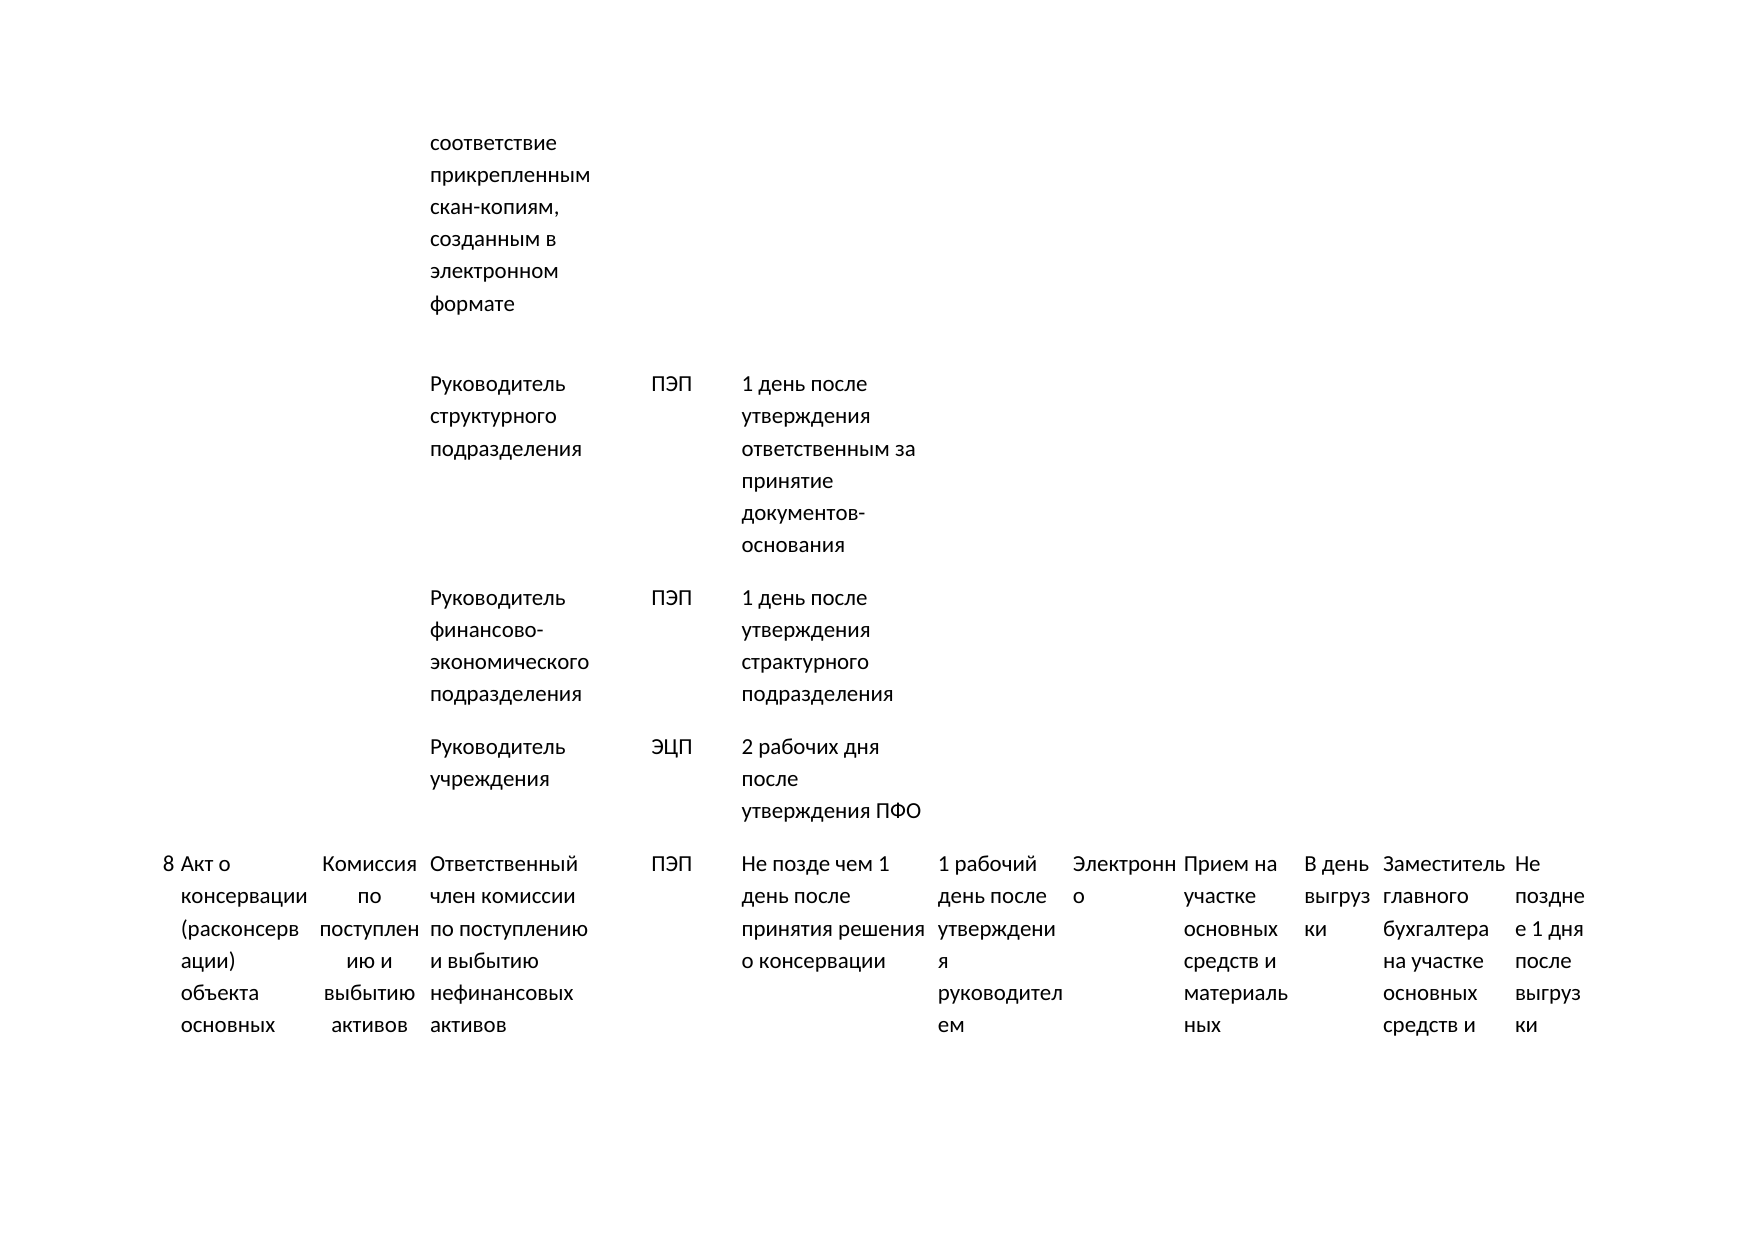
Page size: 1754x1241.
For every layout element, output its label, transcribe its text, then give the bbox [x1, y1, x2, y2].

table_cell [178, 369, 312, 583]
table_cell В день выгрузки [1301, 849, 1380, 1063]
table_cell Заместитель главного бухгалтера на участке основных средств и [1380, 849, 1512, 1063]
table_cell [1512, 128, 1589, 369]
table_cell ПЭП [605, 369, 738, 583]
table_cell [1512, 583, 1589, 732]
table_cell соответствие прикрепленным скан-копиям, созданным в электронном формате [427, 128, 605, 369]
table_cell 1 рабочий день после утверждения руководителем [935, 849, 1069, 1063]
table_cell [313, 128, 427, 369]
table_cell [178, 583, 312, 732]
table_cell [1380, 732, 1512, 849]
table_cell 8 [112, 849, 177, 1063]
table_cell [1070, 128, 1180, 369]
table_cell [178, 128, 312, 369]
table_cell [1070, 369, 1180, 583]
table_cell [935, 732, 1069, 849]
table_cell [112, 369, 177, 583]
table_cell [112, 732, 177, 849]
table_cell Прием на участке основных средств и материальных [1180, 849, 1301, 1063]
table_cell 1 день после утверждения ответственным за принятие документов-основания [738, 369, 934, 583]
table_cell [112, 583, 177, 732]
table_cell [1301, 732, 1380, 849]
table_cell ПЭП [605, 583, 738, 732]
table_cell Не позде чем 1 день после принятия решения о консервации [738, 849, 934, 1063]
table_cell Руководитель учреждения [427, 732, 605, 849]
table_cell 2 рабочих дня после утверждения ПФО [738, 732, 934, 849]
table_cell Не позднее 1 дня после выгрузки [1512, 849, 1589, 1063]
table_cell ЭЦП [605, 732, 738, 849]
table_cell [313, 369, 427, 583]
table_cell [1380, 583, 1512, 732]
table_cell [313, 732, 427, 849]
table_cell 1 день после утверждения страктурного подразделения [738, 583, 934, 732]
table_cell [1180, 732, 1301, 849]
table_cell [1301, 583, 1380, 732]
table_cell Акт о консервации (расконсервации) объекта основных [178, 849, 312, 1063]
table_cell [935, 128, 1069, 369]
table_cell Руководитель структурного подразделения [427, 369, 605, 583]
table_cell [1380, 128, 1512, 369]
table_cell [605, 128, 738, 369]
table_cell [1301, 369, 1380, 583]
table_cell [935, 583, 1069, 732]
table_cell [1070, 583, 1180, 732]
table_cell Комиссия по поступлению и выбытию активов [313, 849, 427, 1063]
table_cell [1180, 369, 1301, 583]
table_cell [178, 732, 312, 849]
table_cell [1380, 369, 1512, 583]
table_cell [1301, 128, 1380, 369]
table_cell [1180, 128, 1301, 369]
table_cell [313, 583, 427, 732]
table_cell Ответственный член комиссии по поступлению и выбытию нефинансовых активов [427, 849, 605, 1063]
table_cell ПЭП [605, 849, 738, 1063]
table_cell [112, 128, 177, 369]
table_cell Электронно [1070, 849, 1180, 1063]
table_cell [935, 369, 1069, 583]
table_cell [1070, 732, 1180, 849]
table_cell [738, 128, 934, 369]
table_cell Руководитель финансово-экономического подразделения [427, 583, 605, 732]
table_cell [1180, 583, 1301, 732]
table_cell [1512, 732, 1589, 849]
table_cell [1512, 369, 1589, 583]
